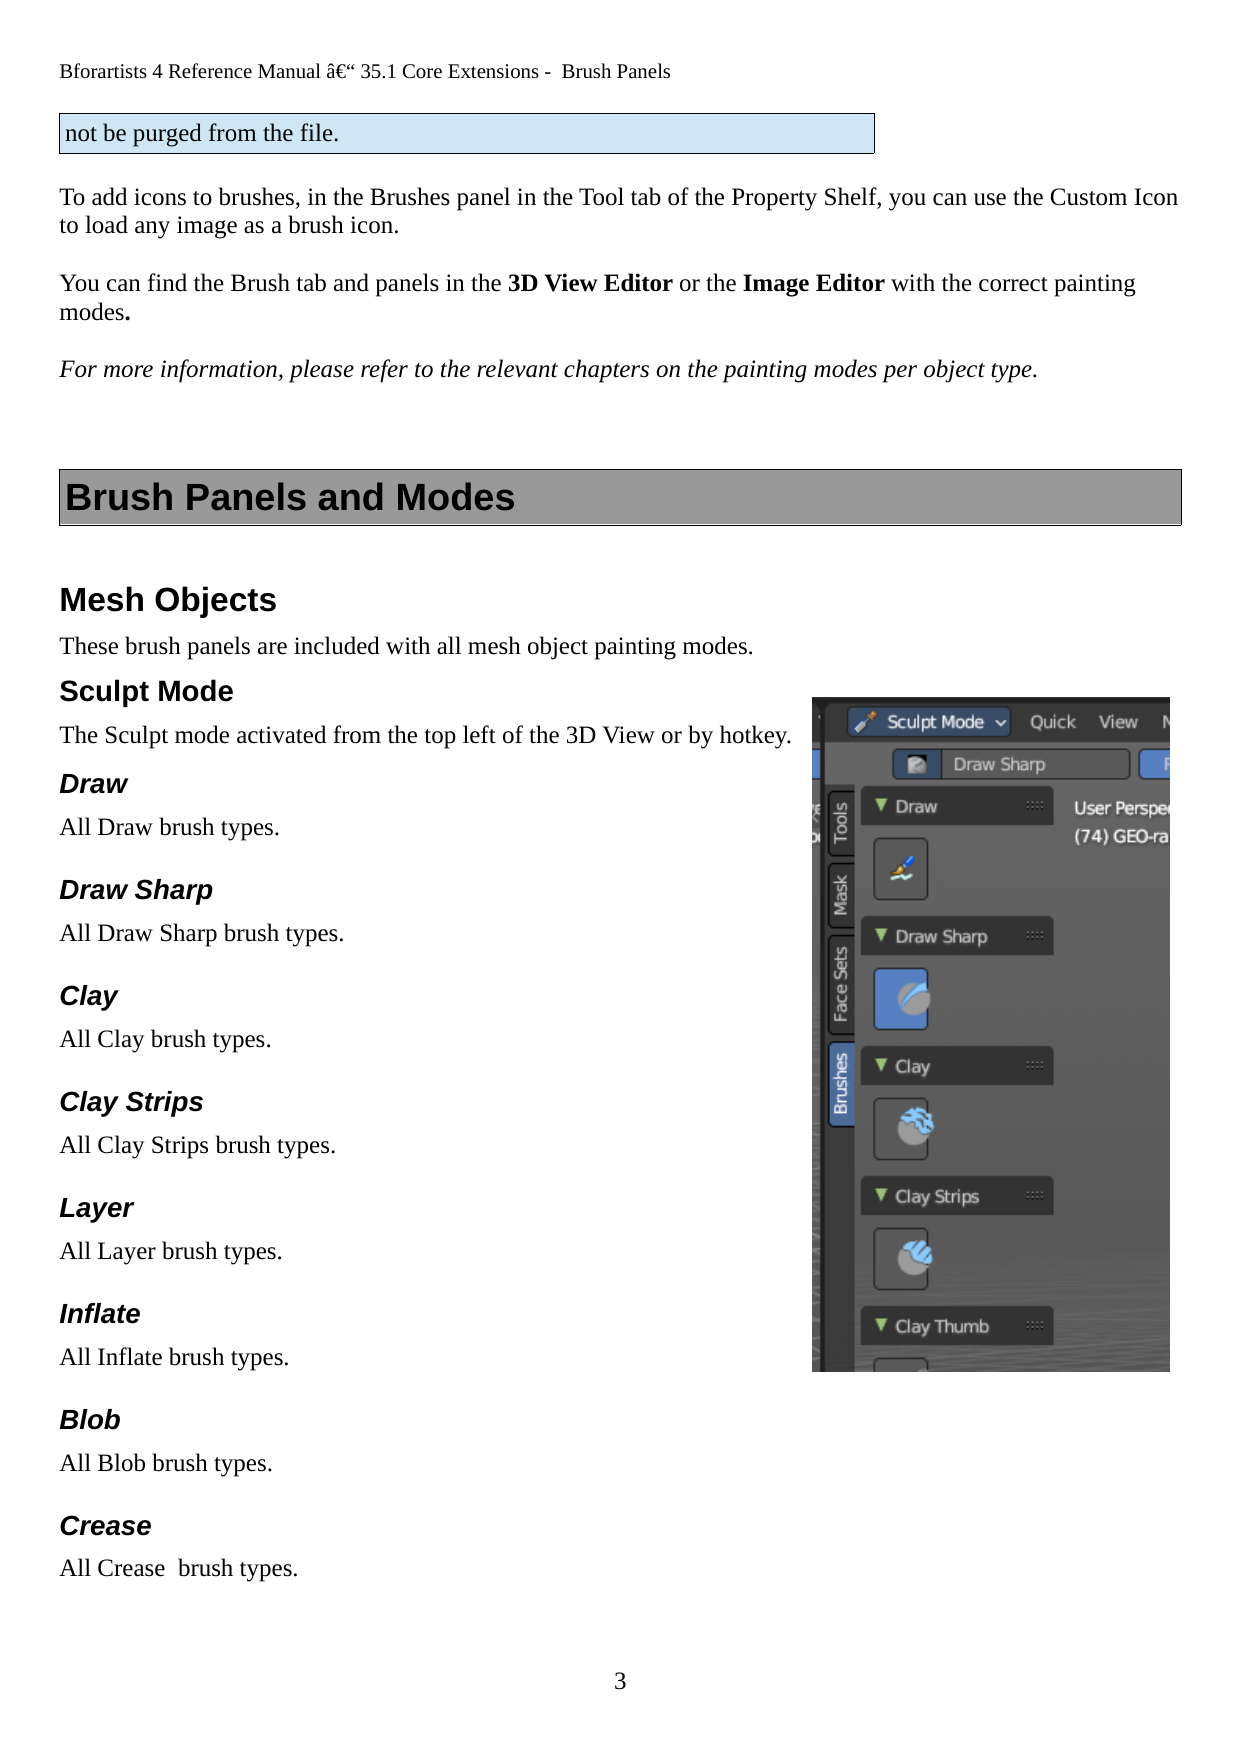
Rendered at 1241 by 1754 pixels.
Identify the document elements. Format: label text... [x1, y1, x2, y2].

subtitle Crease [59, 1509, 1181, 1541]
text To add icons to brushes, in the Brushes panel in the Tool tab of the Property Shelf, you can use the Custom Icon to load any image as a brush icon. [59, 182, 1181, 239]
subtitle [1170, 1191, 1181, 1223]
subtitle Draw Sharp [59, 873, 812, 905]
subtitle Sculpt Mode [59, 674, 1181, 708]
text All Draw brush types. [59, 812, 812, 841]
text All Draw Sharp brush types. [59, 918, 812, 947]
text All Inflate brush types. [59, 1342, 812, 1370]
picture [812, 697, 1170, 1372]
subtitle [1170, 1297, 1181, 1329]
subtitle [1170, 1085, 1181, 1117]
subtitle [1170, 873, 1181, 905]
text These brush panels are included with all mesh object painting modes. [59, 631, 1181, 660]
subtitle Layer [59, 1191, 812, 1223]
subtitle Inflate [59, 1297, 812, 1329]
text All Blob brush types. [59, 1448, 1181, 1476]
subtitle [1170, 979, 1181, 1011]
text All Crease brush types. [59, 1553, 1181, 1582]
subtitle Clay [59, 979, 812, 1011]
text All Clay Strips brush types. [59, 1130, 812, 1158]
text You can find the Brush tab and panels in the 3D View Editor or the Image Editor with the correct painting modes. [59, 268, 1181, 326]
subtitle Blob [59, 1403, 1181, 1435]
subtitle Draw [59, 768, 812, 799]
subtitle [1170, 768, 1181, 799]
text All Clay brush types. [59, 1024, 812, 1053]
table_cell not be purged from the file. [60, 114, 874, 153]
text For more information, please refer to the relevant chapters on the painting modes per object type. [59, 354, 1181, 383]
table_header Brush Panels and Modes [60, 470, 1181, 524]
subtitle Clay Strips [59, 1085, 812, 1117]
text The Sculpt mode activated from the top left of the 3D View or by hotkey. [59, 721, 812, 749]
subtitle Mesh Objects [59, 580, 1181, 618]
text All Layer brush types. [59, 1236, 812, 1264]
